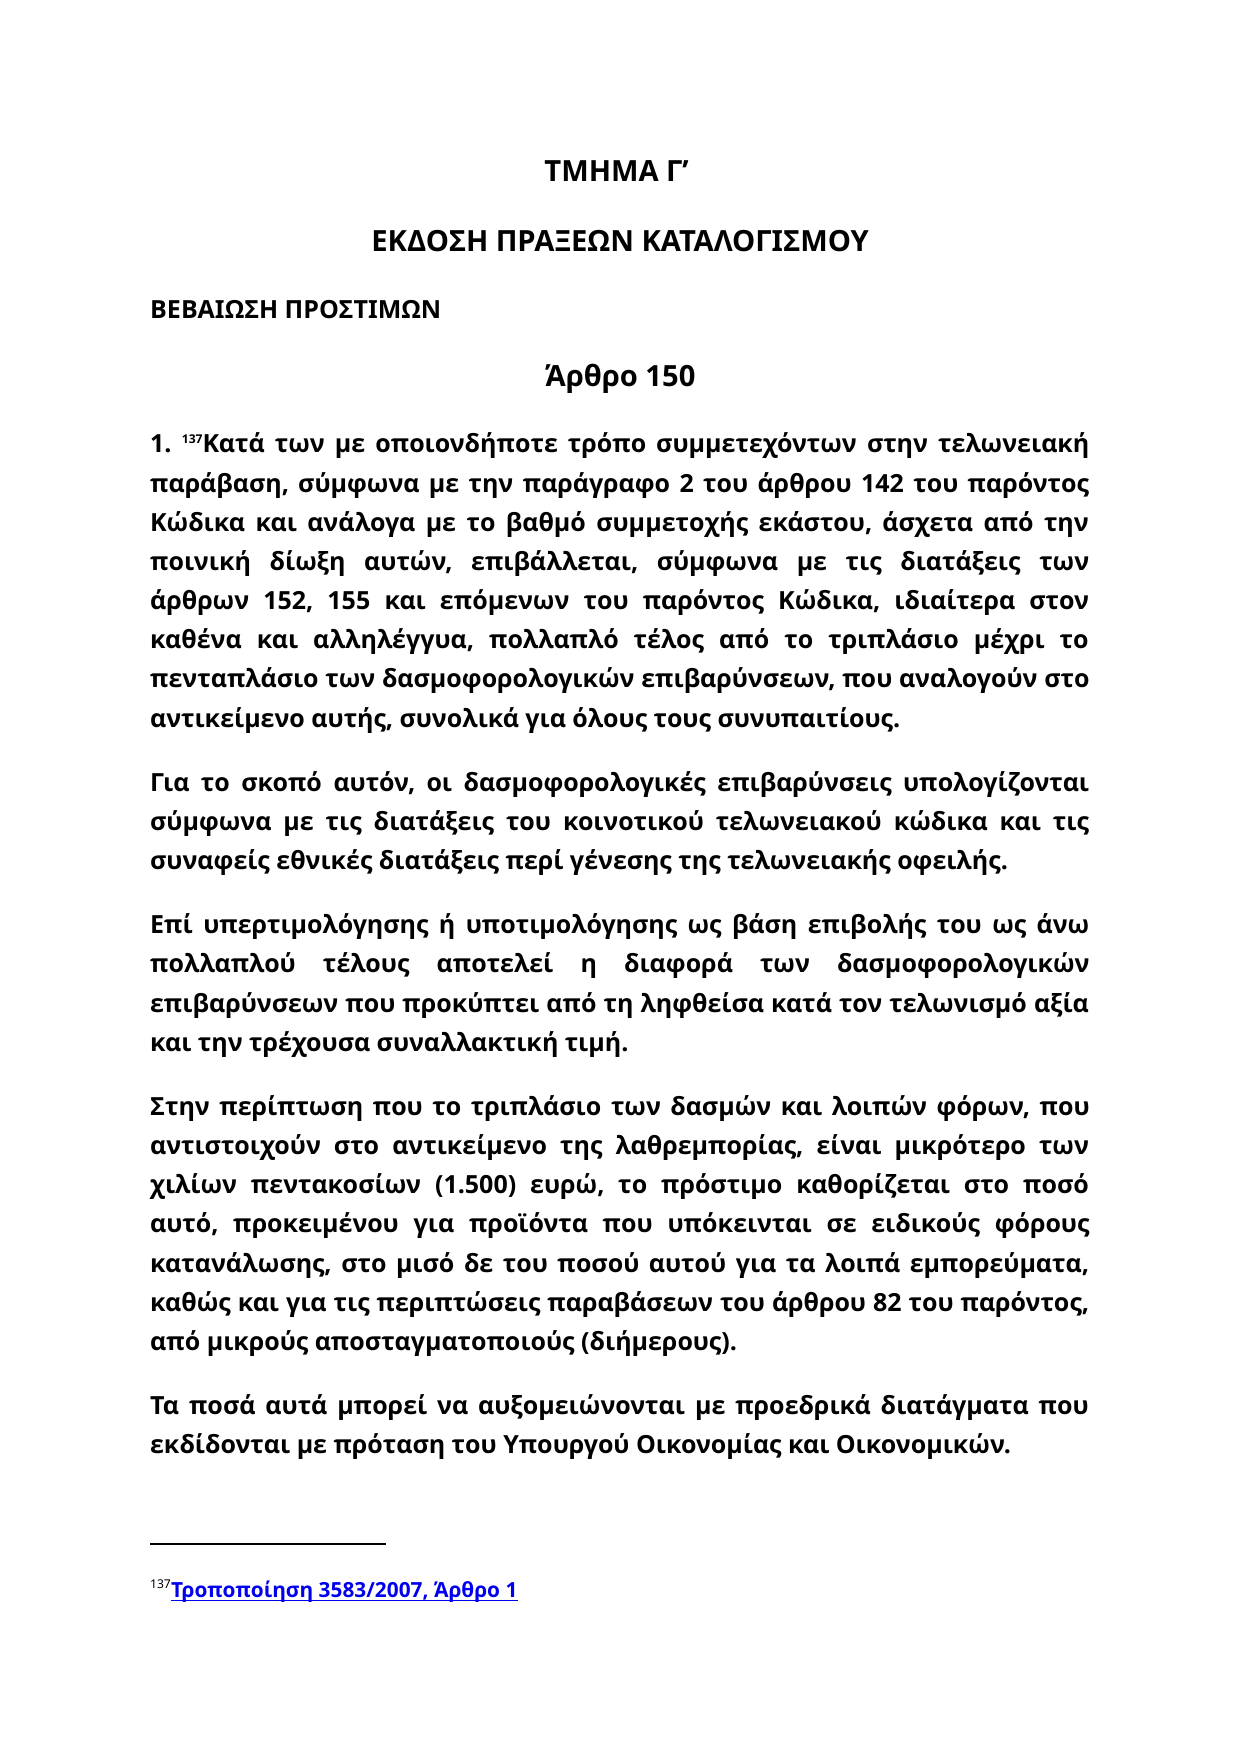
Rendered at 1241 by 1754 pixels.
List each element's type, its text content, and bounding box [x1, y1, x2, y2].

text Τα ποσά αυτά μπορεί να αυξομειώνονται με προεδρικά διατάγματα που εκδίδονται με πρόταση του Υπουργού Οικονομίας και Οικονομικών. [150, 1388, 1090, 1461]
text 1. Κατά των με οποιονδήποτε τρόπο συμμετεχόντων στην τελωνειακή παράβαση, σύμφωνα με την παράγραφο 2 του άρθρου 142 του παρόντος Κώδικα και ανάλογα με το βαθμό συμμετοχής εκάστου, άσχετα από την ποινική δίωξη αυτών, επιβάλλεται, σύμφωνα με τις διατάξεις των άρθρων 152, 155 και επόμενων του παρόντος Κώδικα, ιδιαίτερα στον καθένα και αλληλέγγυα, πολλαπλό τέλος από το τριπλάσιο μέχρι το πενταπλάσιο των δασμοφορολογικών επιβαρύνσεων, που αναλογούν στο αντικείμενο αυτής, συνολικά για όλους τους συνυπαιτίους. [150, 426, 1090, 734]
text ΒΕΒΑΙΩΣΗ ΠΡΟΣΤΙΜΩΝ [150, 291, 1090, 325]
subtitle Άρθρο 150 [150, 355, 1090, 395]
text Επί υπερτιμολόγησης ή υποτιμολόγησης ως βάση επιβολής του ως άνω πολλαπλού τέλους αποτελεί η διαφορά των δασμοφορολογικών επιβαρύνσεων που προκύπτει από τη ληφθείσα κατά τον τελωνισμό αξία και την τρέχουσα συναλλακτική τιμή. [150, 907, 1090, 1058]
text Για το σκοπό αυτόν, οι δασμοφορολογικές επιβαρύνσεις υπολογίζονται σύμφωνα με τις διατάξεις του κοινοτικού τελωνειακού κώδικα και τις συναφείς εθνικές διατάξεις περί γένεσης της τελωνειακής οφειλής. [150, 764, 1090, 877]
subtitle ΤΜΗΜΑ Γ’ [150, 150, 1090, 190]
subtitle ΕΚΔΟΣΗ ΠΡΑΞΕΩΝ ΚΑΤΑΛΟΓΙΣΜΟΥ [150, 221, 1090, 260]
text Τροποποίηση 3583/2007, Άρθρο 1 [150, 1576, 1090, 1604]
text Στην περίπτωση που το τριπλάσιο των δασμών και λοιπών φόρων, που αντιστοιχούν στο αντικείμενο της λαθρεμπορίας, είναι μικρότερο των χιλίων πεντακοσίων (1.500) ευρώ, το πρόστιμο καθορίζεται στο ποσό αυτό, προκειμένου για προϊόντα που υπόκεινται σε ειδικούς φόρους κατανάλωσης, στο μισό δε του ποσού αυτού για τα λοιπά εμπορεύματα, καθώς και για τις περιπτώσεις παραβάσεων του άρθρου 82 του παρόντος, από μικρούς αποσταγματοποιούς (διήμερους). [150, 1088, 1090, 1358]
